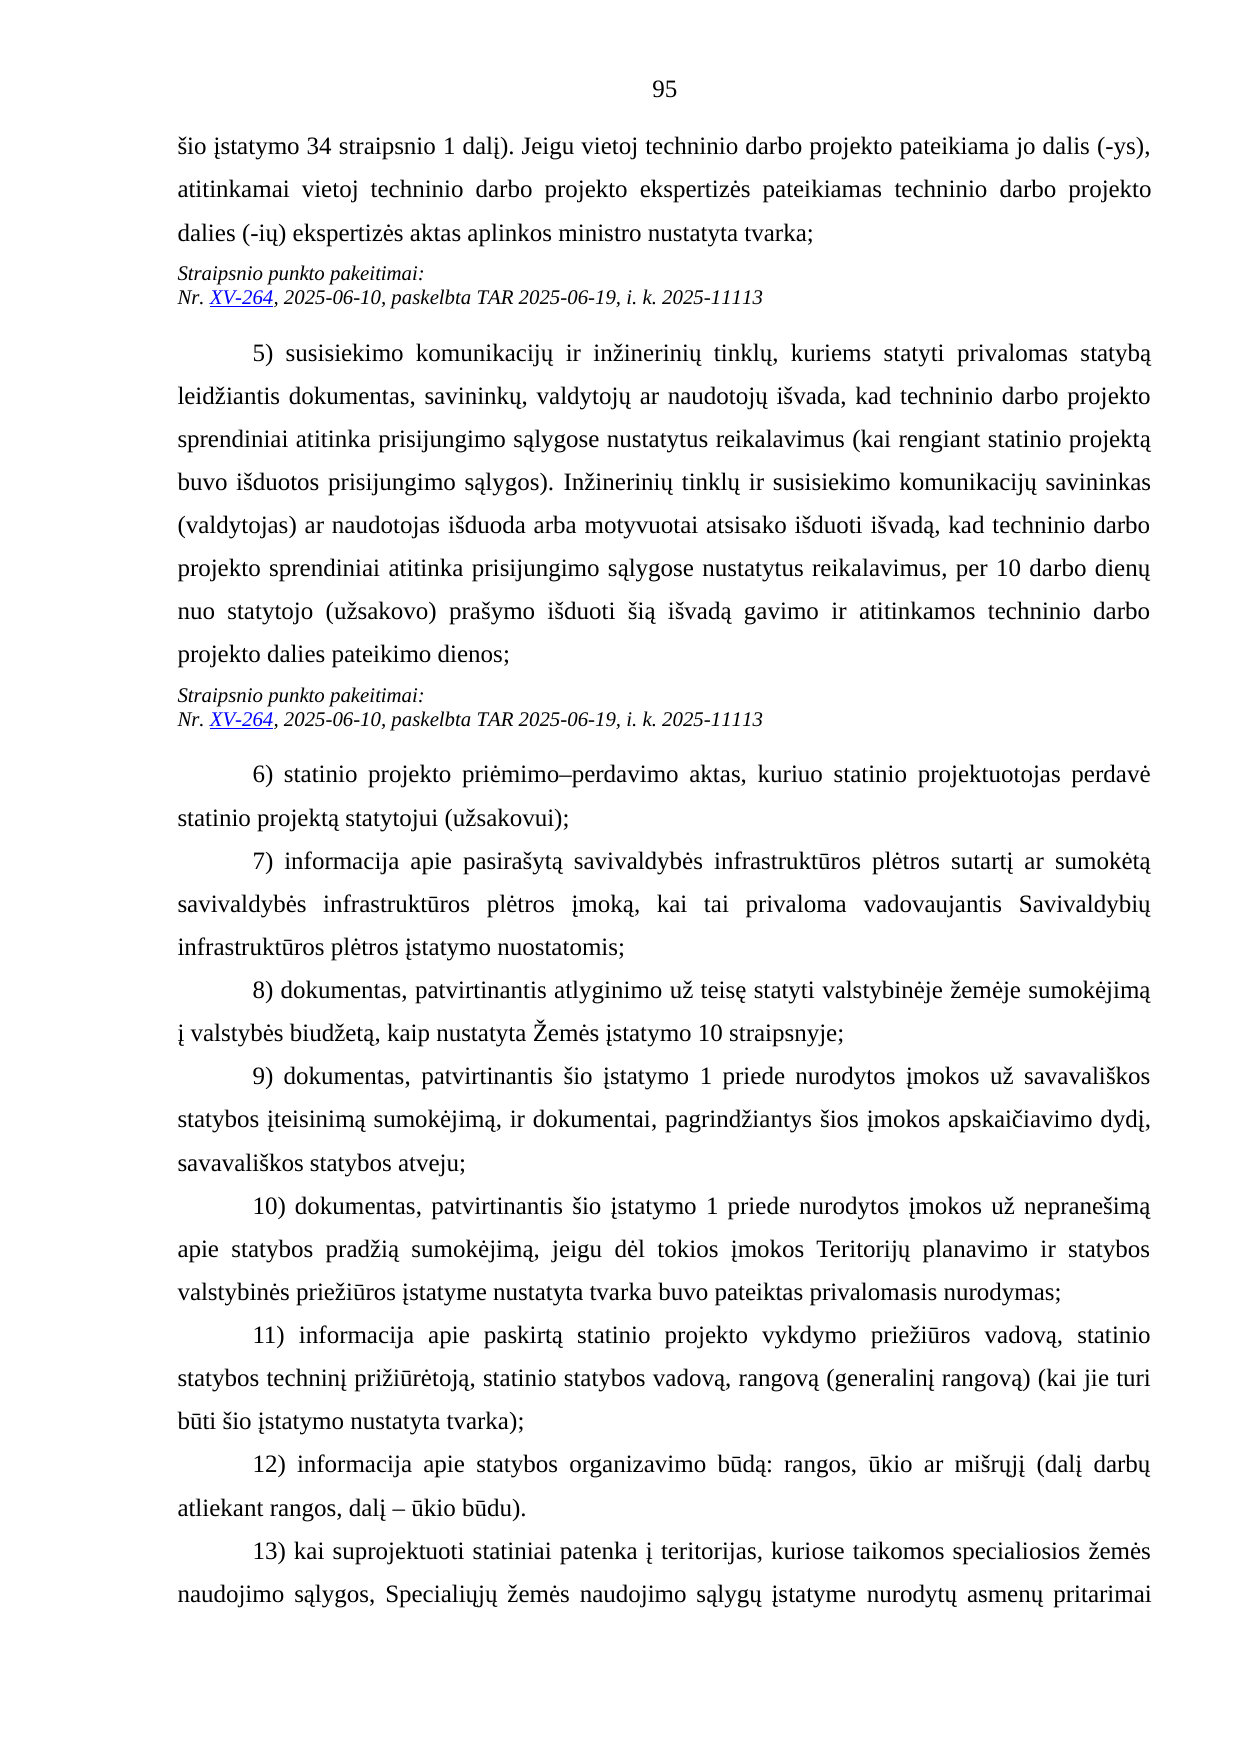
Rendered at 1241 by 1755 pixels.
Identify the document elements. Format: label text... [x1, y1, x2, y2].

text 6) statinio projekto priėmimo–perdavimo aktas, kuriuo statinio projektuotojas perdavė statinio projektą statytojui (užsakovui); [177, 759, 1152, 831]
text 7) informacija apie pasirašytą savivaldybės infrastruktūros plėtros sutartį ar sumokėtą savivaldybės infrastruktūros plėtros įmoką, kai tai privaloma vadovaujantis Savivaldybių infrastruktūros plėtros įstatymo nuostatomis; [177, 846, 1152, 961]
text Nr. XV-264, 2025-06-10, paskelbta TAR 2025-06-19, i. k. 2025-11113 [177, 285, 1152, 309]
text šio įstatymo 34 straipsnio 1 dalį). Jeigu vietoj techninio darbo projekto pateikiama jo dalis (-ys), atitinkamai vietoj techninio darbo projekto ekspertizės pateikiamas techninio darbo projekto dalies (-ių) ekspertizės aktas aplinkos ministro nustatyta tvarka; [177, 131, 1152, 246]
text 8) dokumentas, patvirtinantis atlyginimo už teisę statyti valstybinėje žemėje sumokėjimą į valstybės biudžetą, kaip nustatyta Žemės įstatymo 10 straipsnyje; [177, 975, 1152, 1047]
text 5) susisiekimo komunikacijų ir inžinerinių tinklų, kuriems statyti privalomas statybą leidžiantis dokumentas, savininkų, valdytojų ar naudotojų išvada, kad techninio darbo projekto sprendiniai atitinka prisijungimo sąlygose nustatytus reikalavimus (kai rengiant statinio projektą buvo išduotos prisijungimo sąlygos). Inžinerinių tinklų ir susisiekimo komunikacijų savininkas (valdytojas) ar naudotojas išduoda arba motyvuotai atsisako išduoti išvadą, kad techninio darbo projekto sprendiniai atitinka prisijungimo sąlygose nustatytus reikalavimus, per 10 darbo dienų nuo statytojo (užsakovo) prašymo išduoti šią išvadą gavimo ir atitinkamos techninio darbo projekto dalies pateikimo dienos; [177, 338, 1152, 668]
text Nr. XV-264, 2025-06-10, paskelbta TAR 2025-06-19, i. k. 2025-11113 [177, 707, 1152, 731]
text Straipsnio punkto pakeitimai: [177, 683, 1152, 707]
text 13) kai suprojektuoti statiniai patenka į teritorijas, kuriose taikomos specialiosios žemės naudojimo sąlygos, Specialiųjų žemės naudojimo sąlygų įstatyme nurodytų asmenų pritarimai [177, 1536, 1152, 1608]
text 10) dokumentas, patvirtinantis šio įstatymo 1 priede nurodytos įmokos už nepranešimą apie statybos pradžią sumokėjimą, jeigu dėl tokios įmokos Teritorijų planavimo ir statybos valstybinės priežiūros įstatyme nustatyta tvarka buvo pateiktas privalomasis nurodymas; [177, 1191, 1152, 1306]
text 9) dokumentas, patvirtinantis šio įstatymo 1 priede nurodytos įmokos už savavališkos statybos įteisinimą sumokėjimą, ir dokumentai, pagrindžiantys šios įmokos apskaičiavimo dydį, savavališkos statybos atveju; [177, 1061, 1152, 1176]
text 12) informacija apie statybos organizavimo būdą: rangos, ūkio ar mišrųjį (dalį darbų atliekant rangos, dalį – ūkio būdu). [177, 1449, 1152, 1521]
text Straipsnio punkto pakeitimai: [177, 261, 1152, 285]
text 11) informacija apie paskirtą statinio projekto vykdymo priežiūros vadovą, statinio statybos techninį prižiūrėtoją, statinio statybos vadovą, rangovą (generalinį rangovą) (kai jie turi būti šio įstatymo nustatyta tvarka); [177, 1320, 1152, 1435]
